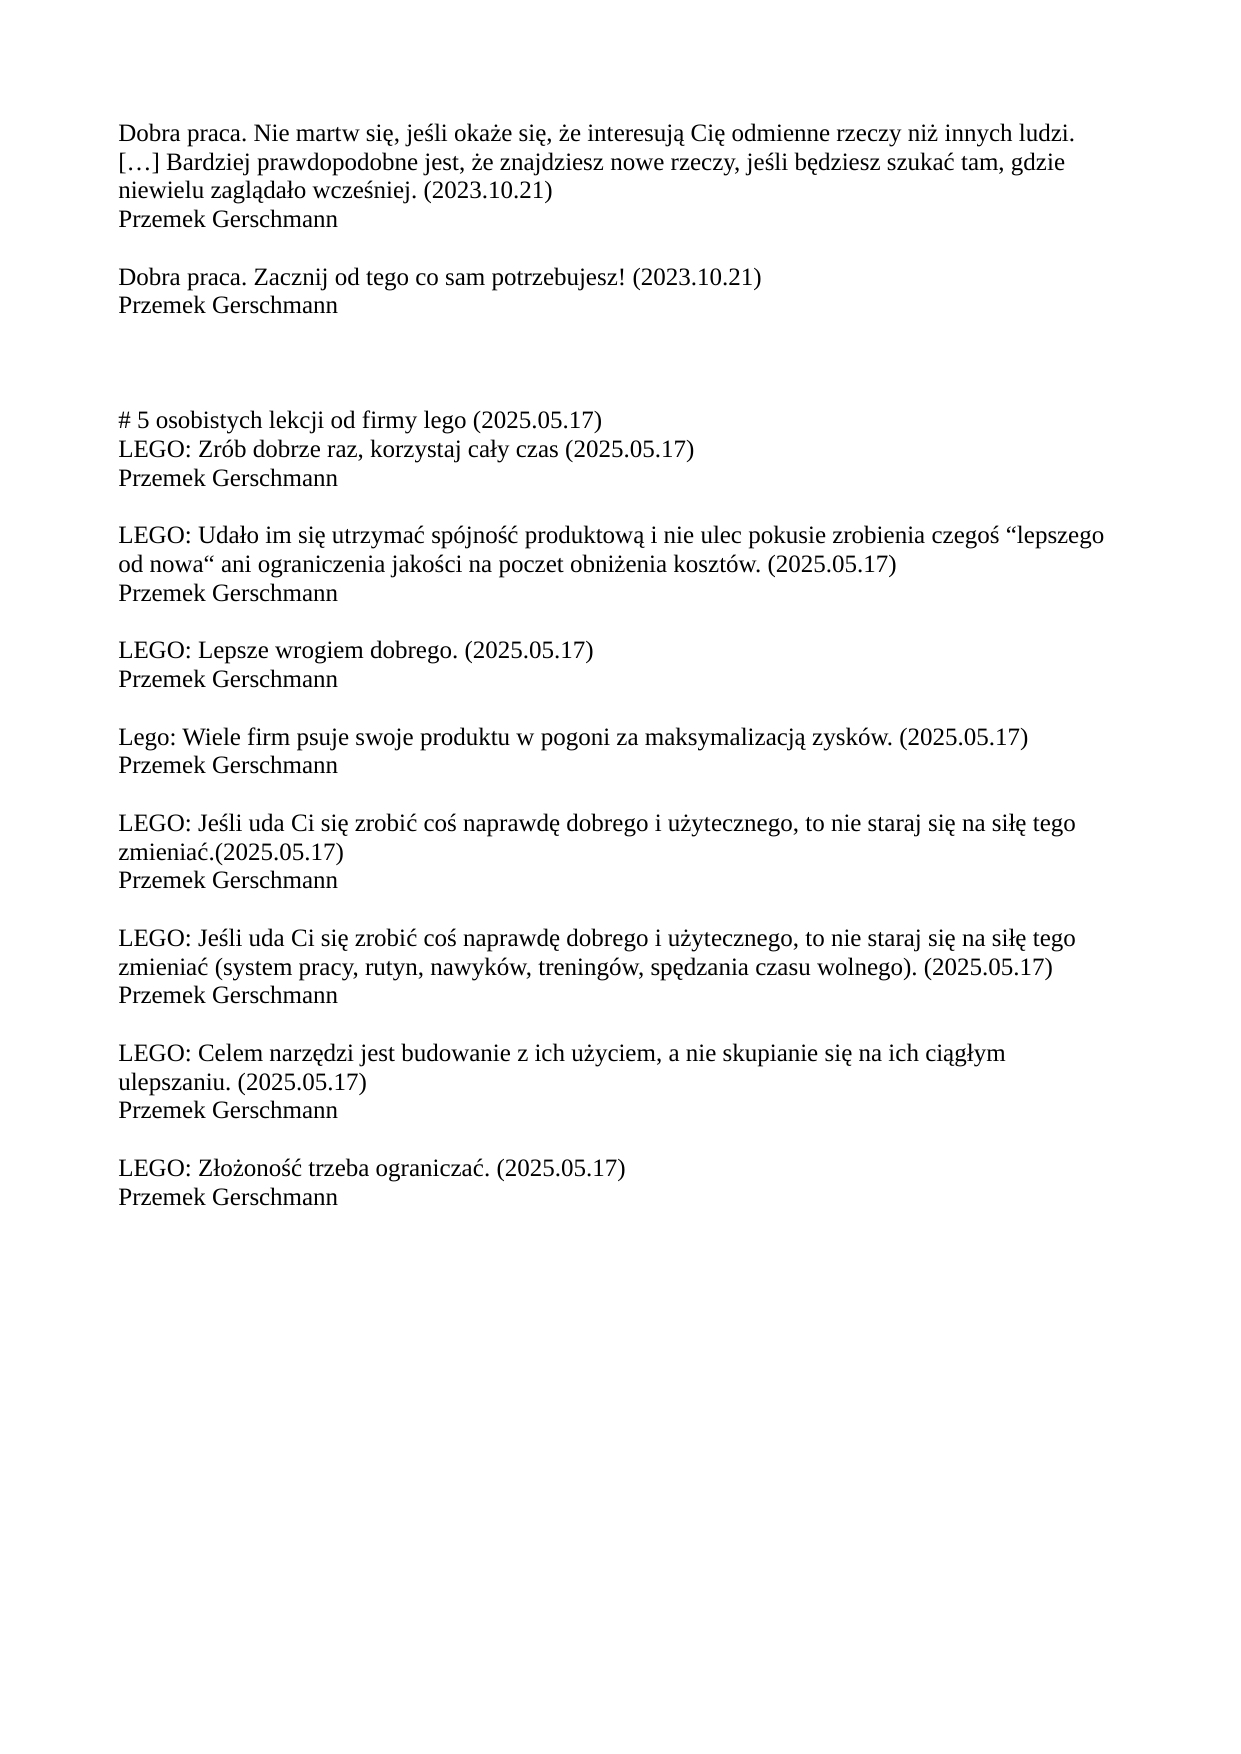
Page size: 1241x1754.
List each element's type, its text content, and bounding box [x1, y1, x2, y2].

text Przemek Gerschmann [118, 1096, 1122, 1124]
text Przemek Gerschmann [118, 664, 1122, 693]
text LEGO: Lepsze wrogiem dobrego. (2025.05.17) [118, 636, 1122, 664]
text LEGO: Celem narzędzi jest budowanie z ich użyciem, a nie skupianie się na ich ciągłym ulepszaniu. (2025.05.17) [118, 1038, 1122, 1096]
text Dobra praca. Zacznij od tego co sam potrzebujesz! (2023.10.21) [118, 262, 1122, 291]
text Lego: Wiele firm psuje swoje produktu w pogoni za maksymalizacją zysków. (2025.05.17) [118, 722, 1122, 751]
text Przemek Gerschmann [118, 204, 1122, 233]
text LEGO: Jeśli uda Ci się zrobić coś naprawdę dobrego i użytecznego, to nie staraj się na siłę tego zmieniać.(2025.05.17) [118, 808, 1122, 866]
text LEGO: Jeśli uda Ci się zrobić coś naprawdę dobrego i użytecznego, to nie staraj się na siłę tego zmieniać (system pracy, rutyn, nawyków, treningów, spędzania czasu wolnego). (2025.05.17) [118, 923, 1122, 981]
text Przemek Gerschmann [118, 981, 1122, 1009]
text Przemek Gerschmann [118, 463, 1122, 492]
text LEGO: Udało im się utrzymać spójność produktową i nie ulec pokusie zrobienia czegoś “lepszego od nowa“ ani ograniczenia jakości na poczet obniżenia kosztów. (2025.05.17) [118, 521, 1122, 578]
text # 5 osobistych lekcji od firmy lego (2025.05.17) [118, 406, 1122, 434]
text Przemek Gerschmann [118, 1182, 1122, 1211]
text Dobra praca. Nie martw się, jeśli okaże się, że interesują Cię odmienne rzeczy niż innych ludzi. […] Bardziej prawdopodobne jest, że znajdziesz nowe rzeczy, jeśli będziesz szukać tam, gdzie niewielu zaglądało wcześniej. (2023.10.21) [118, 118, 1122, 204]
text LEGO: Zrób dobrze raz, korzystaj cały czas (2025.05.17) [118, 434, 1122, 463]
text Przemek Gerschmann [118, 578, 1122, 607]
text Przemek Gerschmann [118, 291, 1122, 319]
text Przemek Gerschmann [118, 866, 1122, 894]
text Przemek Gerschmann [118, 751, 1122, 779]
text LEGO: Złożoność trzeba ograniczać. (2025.05.17) [118, 1153, 1122, 1182]
